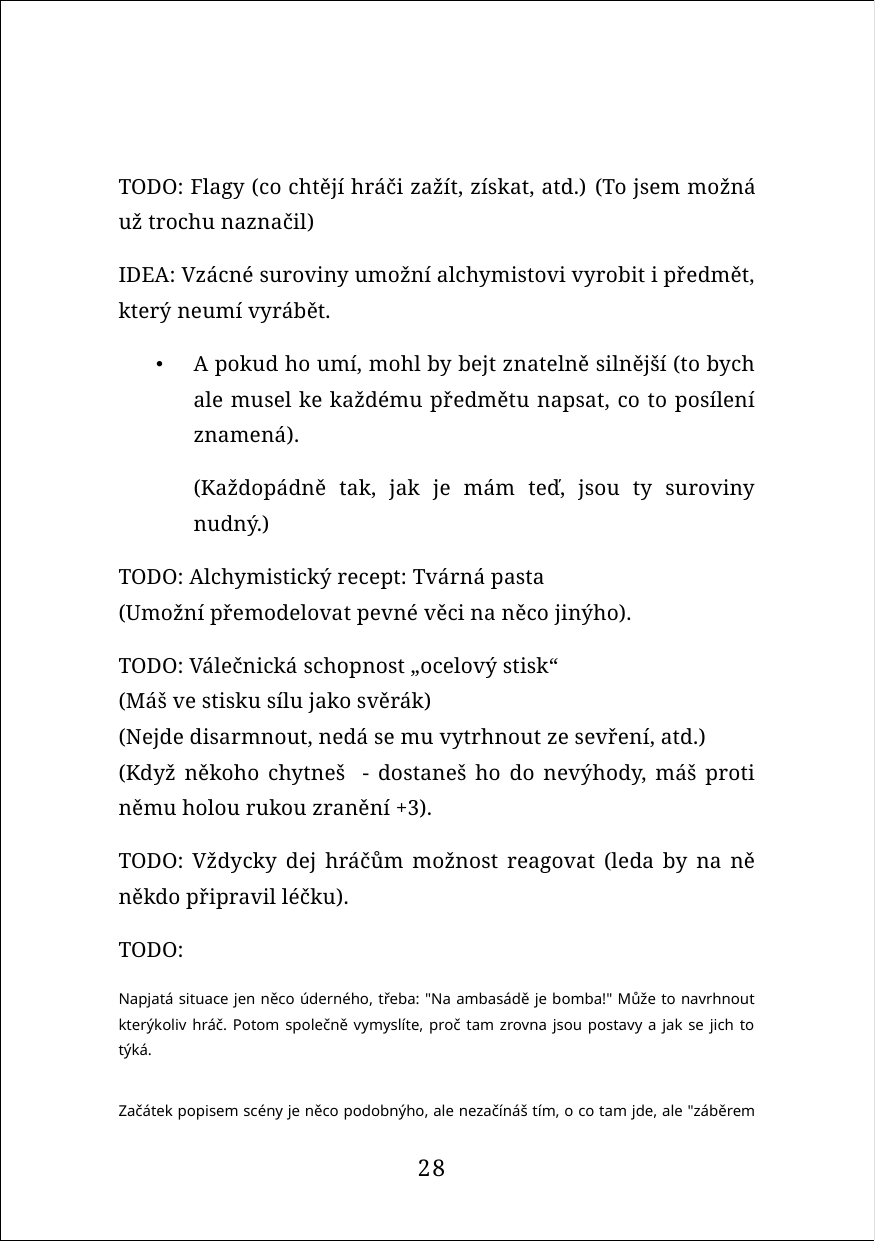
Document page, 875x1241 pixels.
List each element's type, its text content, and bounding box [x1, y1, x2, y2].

text TODO: Alchymistický recept: Tvárná pasta (Umožní přemodelovat pevné věci na něco jinýho). [118, 562, 756, 626]
text TODO: [118, 935, 756, 963]
list (Každopádně tak, jak je mám teď, jsou ty suroviny nudný.) [156, 473, 756, 537]
text Napjatá situace jen něco úderného, třeba: "Na ambasádě je bomba!" Může to navrhnout kterýkoliv hráč. Potom společně vymyslíte, proč tam zrovna jsou postavy a jak se jich to týká. Začátek popisem scény je něco podobnýho, ale nezačínáš tím, o co tam jde, ale "záběrem [118, 988, 756, 1121]
list A pokud ho umí, mohl by bejt znatelně silnější (to bych ale musel ke každému předmětu napsat, co to posílení znamená). [156, 349, 756, 449]
text IDEA: Vzácné suroviny umožní alchymistovi vyrobit i předmět, který neumí vyrábět. [118, 261, 756, 324]
text TODO: Válečnická schopnost „ocelový stisk“ (Máš ve stisku sílu jako svěrák) (Nejde disarmnout, nedá se mu vytrhnout ze sevření, atd.) (Když někoho chytneš - dostaneš ho do nevýhody, máš proti němu holou rukou zranění +3). [118, 651, 756, 822]
text TODO: Vždycky dej hráčům možnost reagovat (leda by na ně někdo připravil léčku). [118, 846, 756, 910]
text TODO: Flagy (co chtějí hráči zažít, získat, atd.) (To jsem možná už trochu naznačil) [118, 172, 756, 236]
